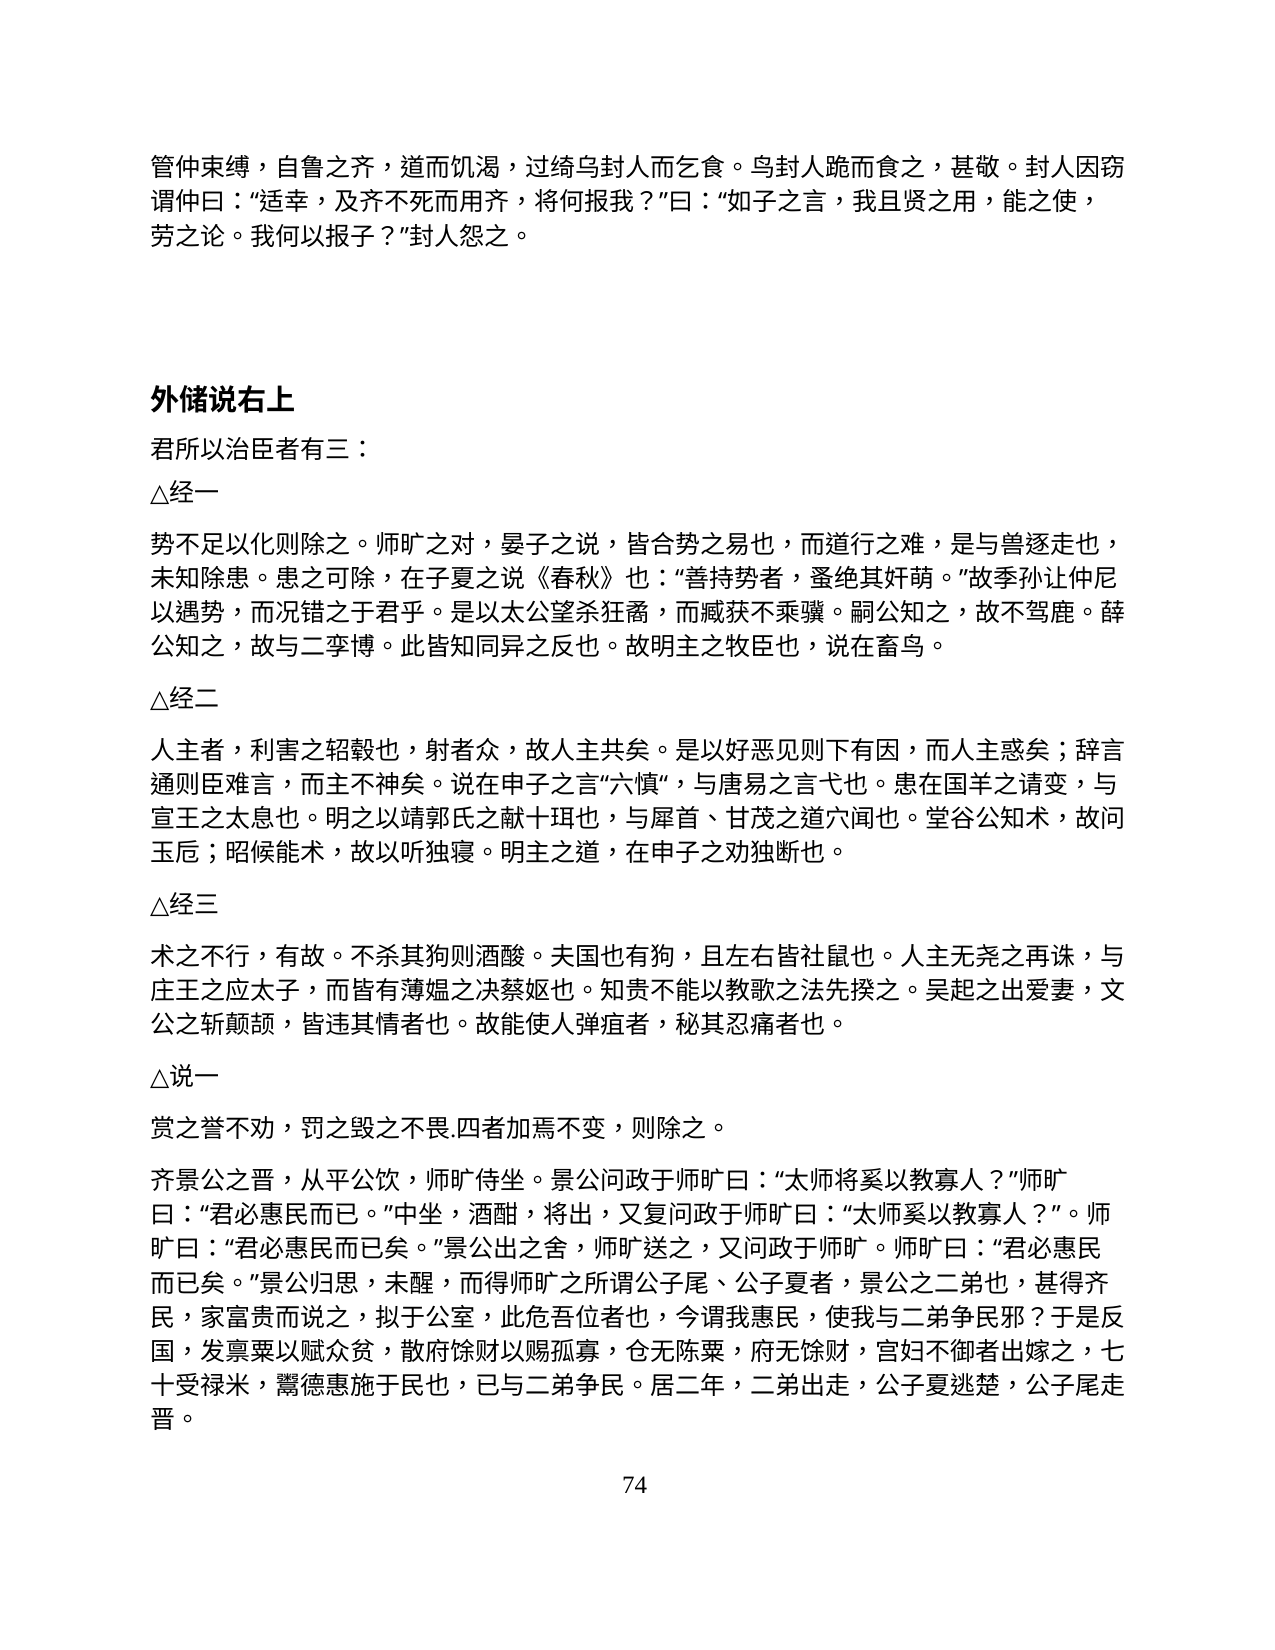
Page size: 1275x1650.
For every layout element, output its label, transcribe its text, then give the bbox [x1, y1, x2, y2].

text 人主者，利害之轺毂也，射者众，故人主共矣。是以好恶见则下有因，而人主惑矣；辞言通则臣难言，而主不神矣。说在申子之言“六慎“，与唐易之言弋也。患在国羊之请变，与宣王之太息也。明之以靖郭氏之献十珥也，与犀首、甘茂之道穴闻也。堂谷公知术，故问玉卮；昭候能术，故以听独寝。明主之道，在申子之劝独断也。 [150, 733, 1125, 869]
text 齐景公之晋，从平公饮，师旷侍坐。景公问政于师旷曰：“太师将奚以教寡人？”师旷曰：“君必惠民而已。”中坐，酒酣，将出，又复问政于师旷曰：“太师奚以教寡人？”。师旷曰：“君必惠民而已矣。”景公出之舍，师旷送之，又问政于师旷。师旷曰：“君必惠民而已矣。”景公归思，未醒，而得师旷之所谓公子尾、公子夏者，景公之二弟也，甚得齐民，家富贵而说之，拟于公室，此危吾位者也，今谓我惠民，使我与二弟争民邪？于是反国，发禀粟以赋众贫，散府馀财以赐孤寡，仓无陈粟，府无馀财，宫妇不御者出嫁之，七十受禄米，鬻德惠施于民也，已与二弟争民。居二年，二弟出走，公子夏逃楚，公子尾走晋。 [150, 1163, 1125, 1436]
text 势不足以化则除之。师旷之对，晏子之说，皆合势之易也，而道行之难，是与兽逐走也，未知除患。患之可除，在子夏之说《春秋》也：“善持势者，蚤绝其奸萌。”故季孙让仲尼以遇势，而况错之于君乎。是以太公望杀狂矞，而臧获不乘骥。嗣公知之，故不驾鹿。薛公知之，故与二孪博。此皆知同异之反也。故明主之牧臣也，说在畜鸟。 [150, 527, 1125, 663]
text 赏之誉不劝，罚之毁之不畏.四者加焉不变，则除之。 [150, 1111, 1125, 1145]
subtitle 外储说右上 [150, 379, 1125, 419]
text 君所以治臣者有三： [150, 432, 1125, 466]
text △说一 [150, 1059, 1125, 1093]
text △经一 [150, 475, 1125, 509]
text △经三 [150, 887, 1125, 921]
text 术之不行，有故。不杀其狗则酒酸。夫国也有狗，且左右皆社鼠也。人主无尧之再诛，与庄王之应太子，而皆有薄媪之决蔡妪也。知贵不能以教歌之法先揆之。吴起之出爱妻，文公之斩颠颉，皆违其情者也。故能使人弹疽者，秘其忍痛者也。 [150, 939, 1125, 1041]
text △经二 [150, 681, 1125, 715]
text 管仲束缚，自鲁之齐，道而饥渴，过绮乌封人而乞食。鸟封人跪而食之，甚敬。封人因窃谓仲曰：“适幸，及齐不死而用齐，将何报我？”曰：“如子之言，我且贤之用，能之使，劳之论。我何以报子？”封人怨之。 [150, 150, 1125, 252]
